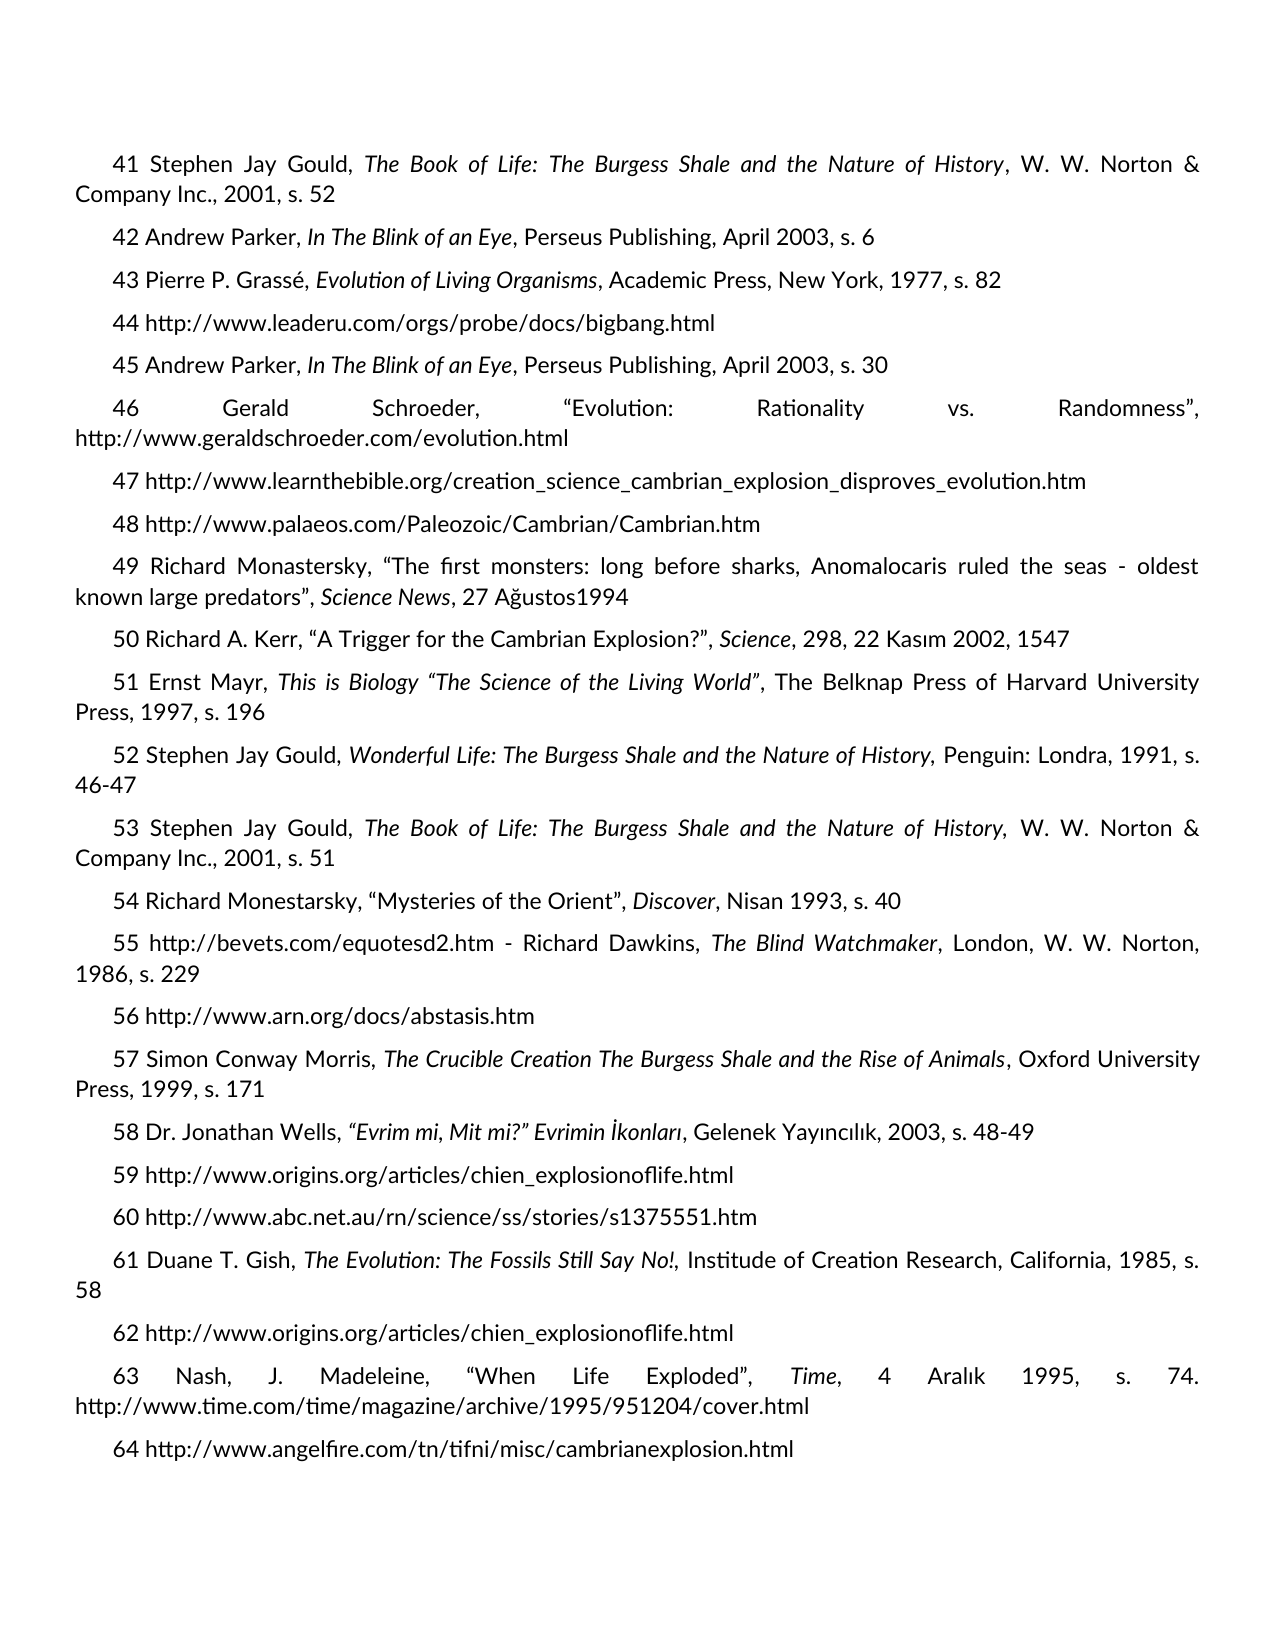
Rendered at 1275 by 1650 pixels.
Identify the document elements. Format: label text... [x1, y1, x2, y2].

text 58 Dr. Jonathan Wells, “Evrim mi, Mit mi?” Evrimin İkonları, Gelenek Yayıncılık, 2003, s. 48-49 [75, 1118, 1200, 1145]
text 60 http://www.abc.net.au/rn/science/ss/stories/s1375551.htm [75, 1203, 1200, 1231]
text 54 Richard Monestarsky, “Mysteries of the Orient”, Discover, Nisan 1993, s. 40 [75, 886, 1200, 914]
text 46 Gerald Schroeder, “Evolution: Rationality vs. Randomness”, http://www.geraldschroeder.com/evolution.html [75, 394, 1200, 451]
text 61 Duane T. Gish, The Evolution: The Fossils Still Say No!, Institude of Creation Research, California, 1985, s. 58 [75, 1246, 1200, 1303]
text 48 http://www.palaeos.com/Paleozoic/Cambrian/Cambrian.htm [75, 509, 1200, 537]
text 63 Nash, J. Madeleine, “When Life Exploded”, Time, 4 Aralık 1995, s. 74. http://www.time.com/time/magazine/archive/1995/951204/cover.html [75, 1361, 1200, 1419]
text 59 http://www.origins.org/articles/chien_explosionoflife.html [75, 1160, 1200, 1188]
text 41 Stephen Jay Gould, The Book of Life: The Burgess Shale and the Nature of History, W. W. Norton & Company Inc., 2001, s. 52 [75, 150, 1200, 208]
text 42 Andrew Parker, In The Blink of an Eye, Perseus Publishing, April 2003, s. 6 [75, 223, 1200, 250]
text 56 http://www.arn.org/docs/abstasis.htm [75, 1002, 1200, 1029]
text 62 http://www.origins.org/articles/chien_explosionoflife.html [75, 1319, 1200, 1346]
text 57 Simon Conway Morris, The Crucible Creation The Burgess Shale and the Rise of Animals, Oxford University Press, 1999, s. 171 [75, 1045, 1200, 1102]
text 64 http://www.angelfire.com/tn/tifni/misc/cambrianexplosion.html [75, 1434, 1200, 1462]
text 47 http://www.learnthebible.org/creation_science_cambrian_explosion_disproves_evolution.htm [75, 467, 1200, 494]
text 53 Stephen Jay Gould, The Book of Life: The Burgess Shale and the Nature of History, W. W. Norton & Company Inc., 2001, s. 51 [75, 813, 1200, 871]
text 43 Pierre P. Grassé, Evolution of Living Organisms, Academic Press, New York, 1977, s. 82 [75, 266, 1200, 293]
text 44 http://www.leaderu.com/orgs/probe/docs/bigbang.html [75, 308, 1200, 336]
text 49 Richard Monastersky, “The first monsters: long before sharks, Anomalocaris ruled the seas - oldest known large predators”, Science News, 27 Ağustos1994 [75, 552, 1200, 610]
text 55 http://bevets.com/equotesd2.htm - Richard Dawkins, The Blind Watchmaker, London, W. W. Norton, 1986, s. 229 [75, 929, 1200, 987]
text 52 Stephen Jay Gould, Wonderful Life: The Burgess Shale and the Nature of History, Penguin: Londra, 1991, s. 46-47 [75, 741, 1200, 798]
text 50 Richard A. Kerr, “A Trigger for the Cambrian Explosion?”, Science, 298, 22 Kasım 2002, 1547 [75, 625, 1200, 652]
text 51 Ernst Mayr, This is Biology “The Science of the Living World”, The Belknap Press of Harvard University Press, 1997, s. 196 [75, 668, 1200, 725]
text 45 Andrew Parker, In The Blink of an Eye, Perseus Publishing, April 2003, s. 30 [75, 351, 1200, 378]
